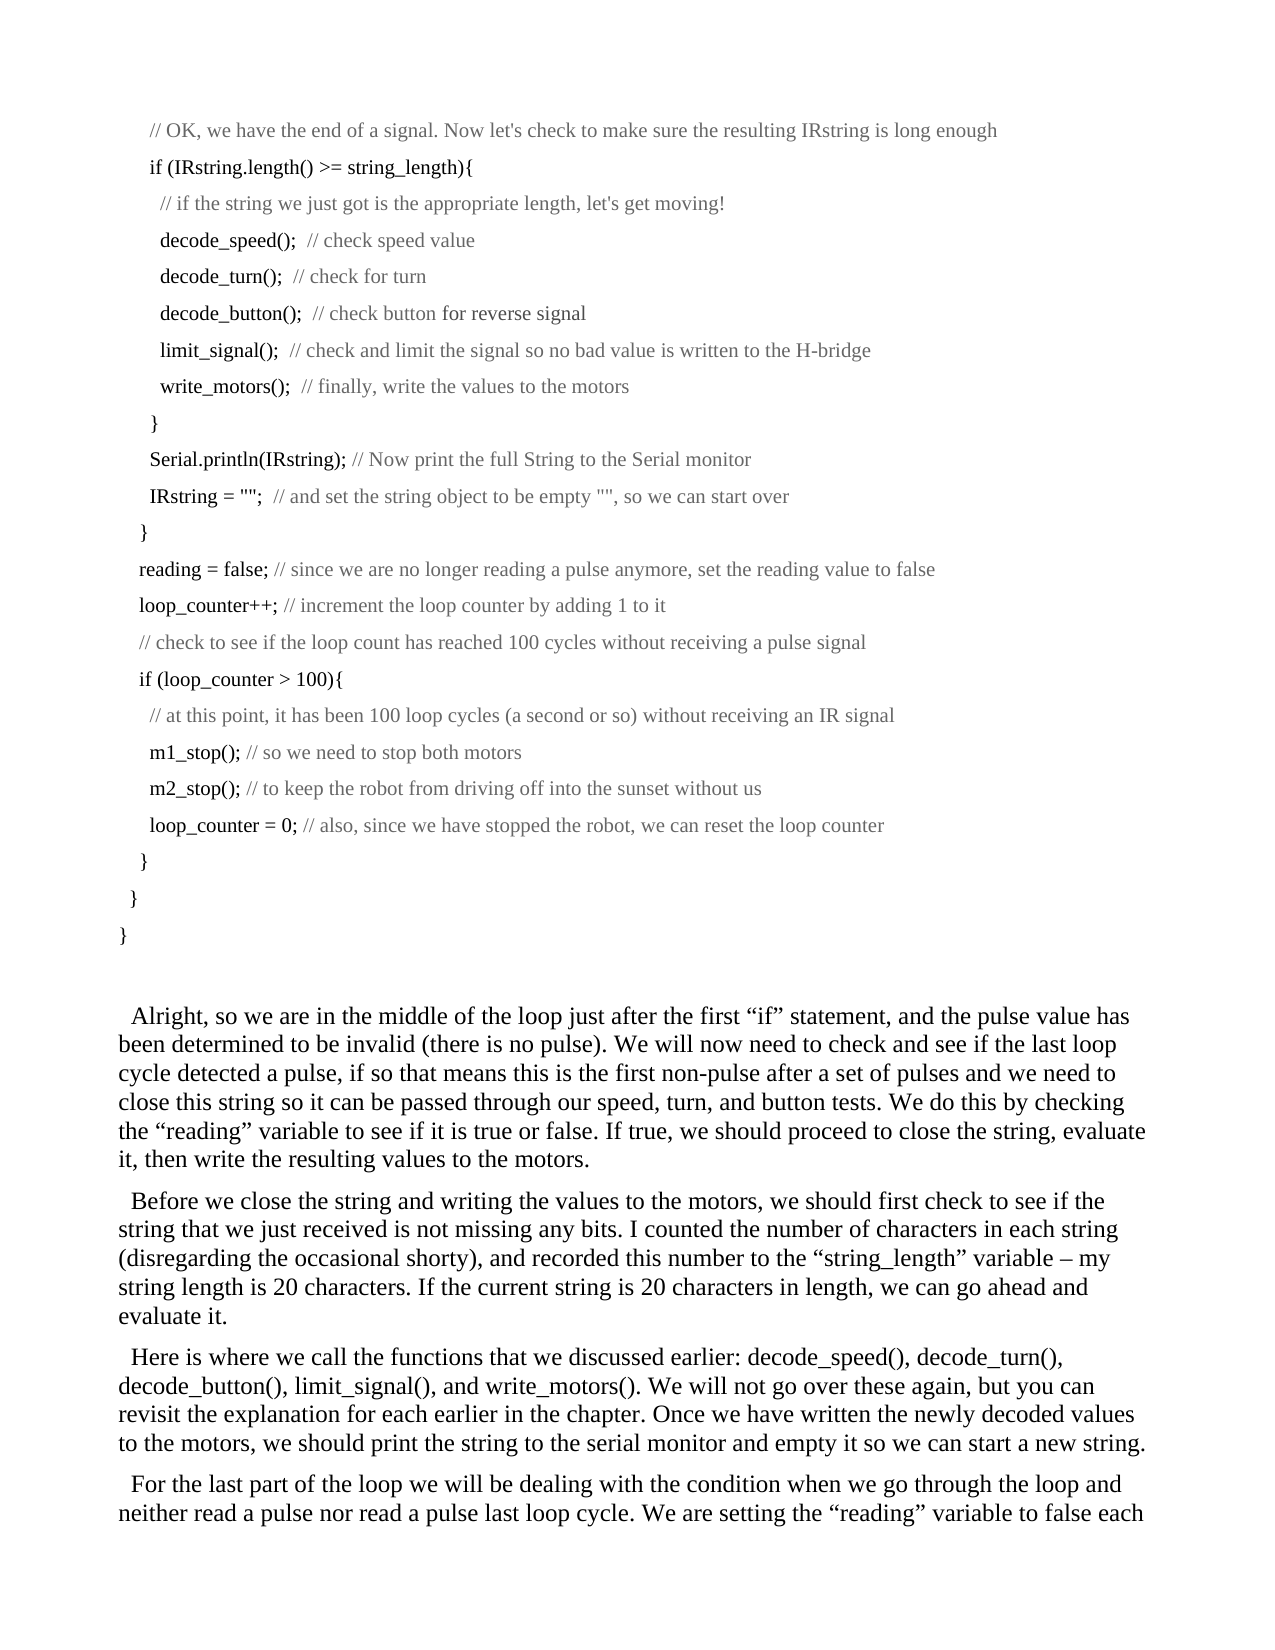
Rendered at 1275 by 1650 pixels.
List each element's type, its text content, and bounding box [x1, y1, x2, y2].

text IRstring = ""; // and set the string object to be empty "", so we can start over [118, 484, 1157, 508]
text } [118, 886, 1157, 910]
text } [118, 849, 1157, 873]
text m1_stop(); // so we need to stop both motors [118, 740, 1157, 764]
text loop_counter++; // increment the loop counter by adding 1 to it [118, 593, 1157, 617]
text } [118, 520, 1157, 544]
text m2_stop(); // to keep the robot from driving off into the sunset without us [118, 776, 1157, 800]
text reading = false; // since we are no longer reading a pulse anymore, set the reading value to false [118, 557, 1157, 581]
text // if the string we just got is the appropriate length, let's get moving! [118, 191, 1157, 215]
text Here is where we call the functions that we discussed earlier: decode_speed(), decode_turn(), decode_button(), limit_signal(), and write_motors(). We will not go over these again, but you can revisit the explanation for each earlier in the chapter. Once we have written the newly decoded values to the motors, we should print the string to the serial monitor and empty it so we can start a new string. [118, 1342, 1157, 1457]
text limit_signal(); // check and limit the signal so no bad value is written to the H-bridge [118, 337, 1157, 362]
text } [118, 922, 1157, 947]
text // check to see if the loop count has reached 100 cycles without receiving a pulse signal [118, 630, 1157, 654]
text if (loop_counter > 100){ [118, 667, 1157, 691]
text For the last part of the loop we will be dealing with the condition when we go through the loop and neither read a pulse nor read a pulse last loop cycle. We are setting the “reading” variable to false each [118, 1469, 1157, 1527]
text } [118, 411, 1157, 435]
text // OK, we have the end of a signal. Now let's check to make sure the resulting IRstring is long enough [118, 118, 1157, 142]
text decode_turn(); // check for turn [118, 264, 1157, 288]
text decode_speed(); // check speed value [118, 228, 1157, 252]
text // at this point, it has been 100 loop cycles (a second or so) without receiving an IR signal [118, 703, 1157, 727]
text if (IRstring.length() >= string_length){ [118, 155, 1157, 179]
text decode_button(); // check button for reverse signal [118, 301, 1157, 325]
text Before we close the string and writing the values to the motors, we should first check to see if the string that we just received is not missing any bits. I counted the number of characters in each string (disregarding the occasional shorty), and recorded this number to the “string_length” variable – my string length is 20 characters. If the current string is 20 characters in length, we can go ahead and evaluate it. [118, 1186, 1157, 1329]
text loop_counter = 0; // also, since we have stopped the robot, we can reset the loop counter [118, 813, 1157, 837]
text write_motors(); // finally, write the values to the motors [118, 374, 1157, 398]
text Alright, so we are in the middle of the loop just after the first “if” statement, and the pulse value has been determined to be invalid (there is no pulse). We will now need to check and see if the last loop cycle detected a pulse, if so that means this is the first non-pulse after a set of pulses and we need to close this string so it can be passed through our speed, turn, and button tests. We do this by checking the “reading” variable to see if it is true or false. If true, we should proceed to close the string, evaluate it, then write the resulting values to the motors. [118, 1001, 1157, 1173]
text Serial.println(IRstring); // Now print the full String to the Serial monitor [118, 447, 1157, 471]
